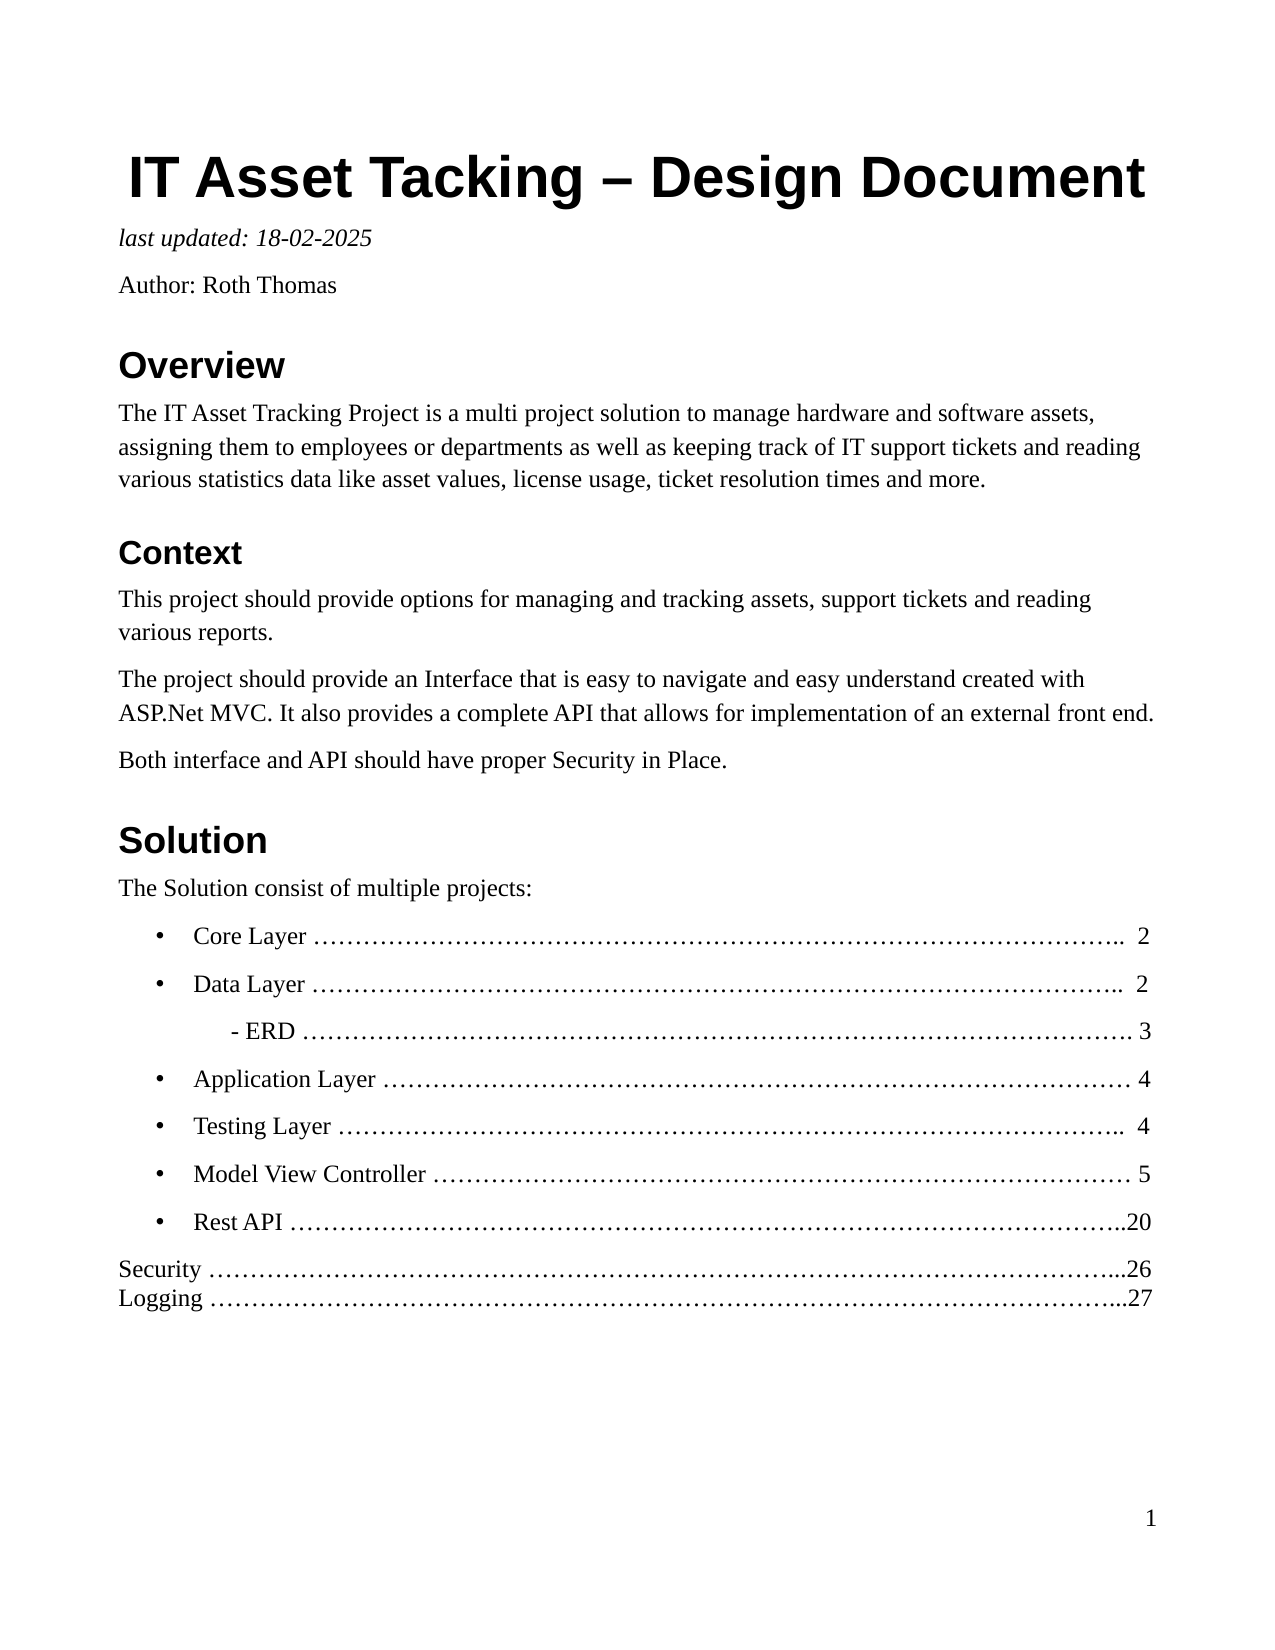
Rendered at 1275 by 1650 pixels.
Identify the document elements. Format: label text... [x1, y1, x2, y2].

text The IT Asset Tracking Project is a multi project solution to manage hardware and software assets, assigning them to employees or departments as well as keeping track of IT support tickets and reading various statistics data like asset values, license usage, ticket resolution times and more. [118, 398, 1157, 493]
list Data Layer …………………………………………………………………………………….. 2 [156, 969, 1157, 997]
text Both interface and API should have proper Security in Place. [118, 745, 1157, 774]
text The project should provide an Interface that is easy to navigate and easy understand created with ASP.Net MVC. It also provides a complete API that allows for implementation of an external front end. [118, 664, 1157, 726]
list Application Layer ……………………………………………………………………………… 4 [156, 1064, 1157, 1093]
text Author: Roth Thomas [118, 270, 1157, 299]
title IT Asset Tacking – Design Document [118, 143, 1157, 210]
list Testing Layer ………………………………………………………………………………….. 4 [156, 1111, 1157, 1140]
list - ERD ………………………………………………………………………………………. 3 [193, 1016, 1157, 1045]
text This project should provide options for managing and tracking assets, support tickets and reading various reports. [118, 584, 1157, 646]
subtitle Context [118, 533, 1157, 571]
list Core Layer …………………………………………………………………………………….. 2 [156, 921, 1157, 950]
text Security ………………………………………………………………………………………………...26 [118, 1254, 1157, 1283]
list Model View Controller ………………………………………………………………………… 5 [156, 1159, 1157, 1188]
subtitle Solution [118, 818, 1157, 861]
list Rest API ………………………………………………………………………………………..20 [156, 1207, 1157, 1235]
text last updated: 18-02-2025 [118, 223, 1157, 251]
text Logging ………………………………………………………………………………………………...27 [118, 1283, 1157, 1312]
subtitle Overview [118, 343, 1157, 386]
text The Solution consist of multiple projects: [118, 873, 1157, 902]
